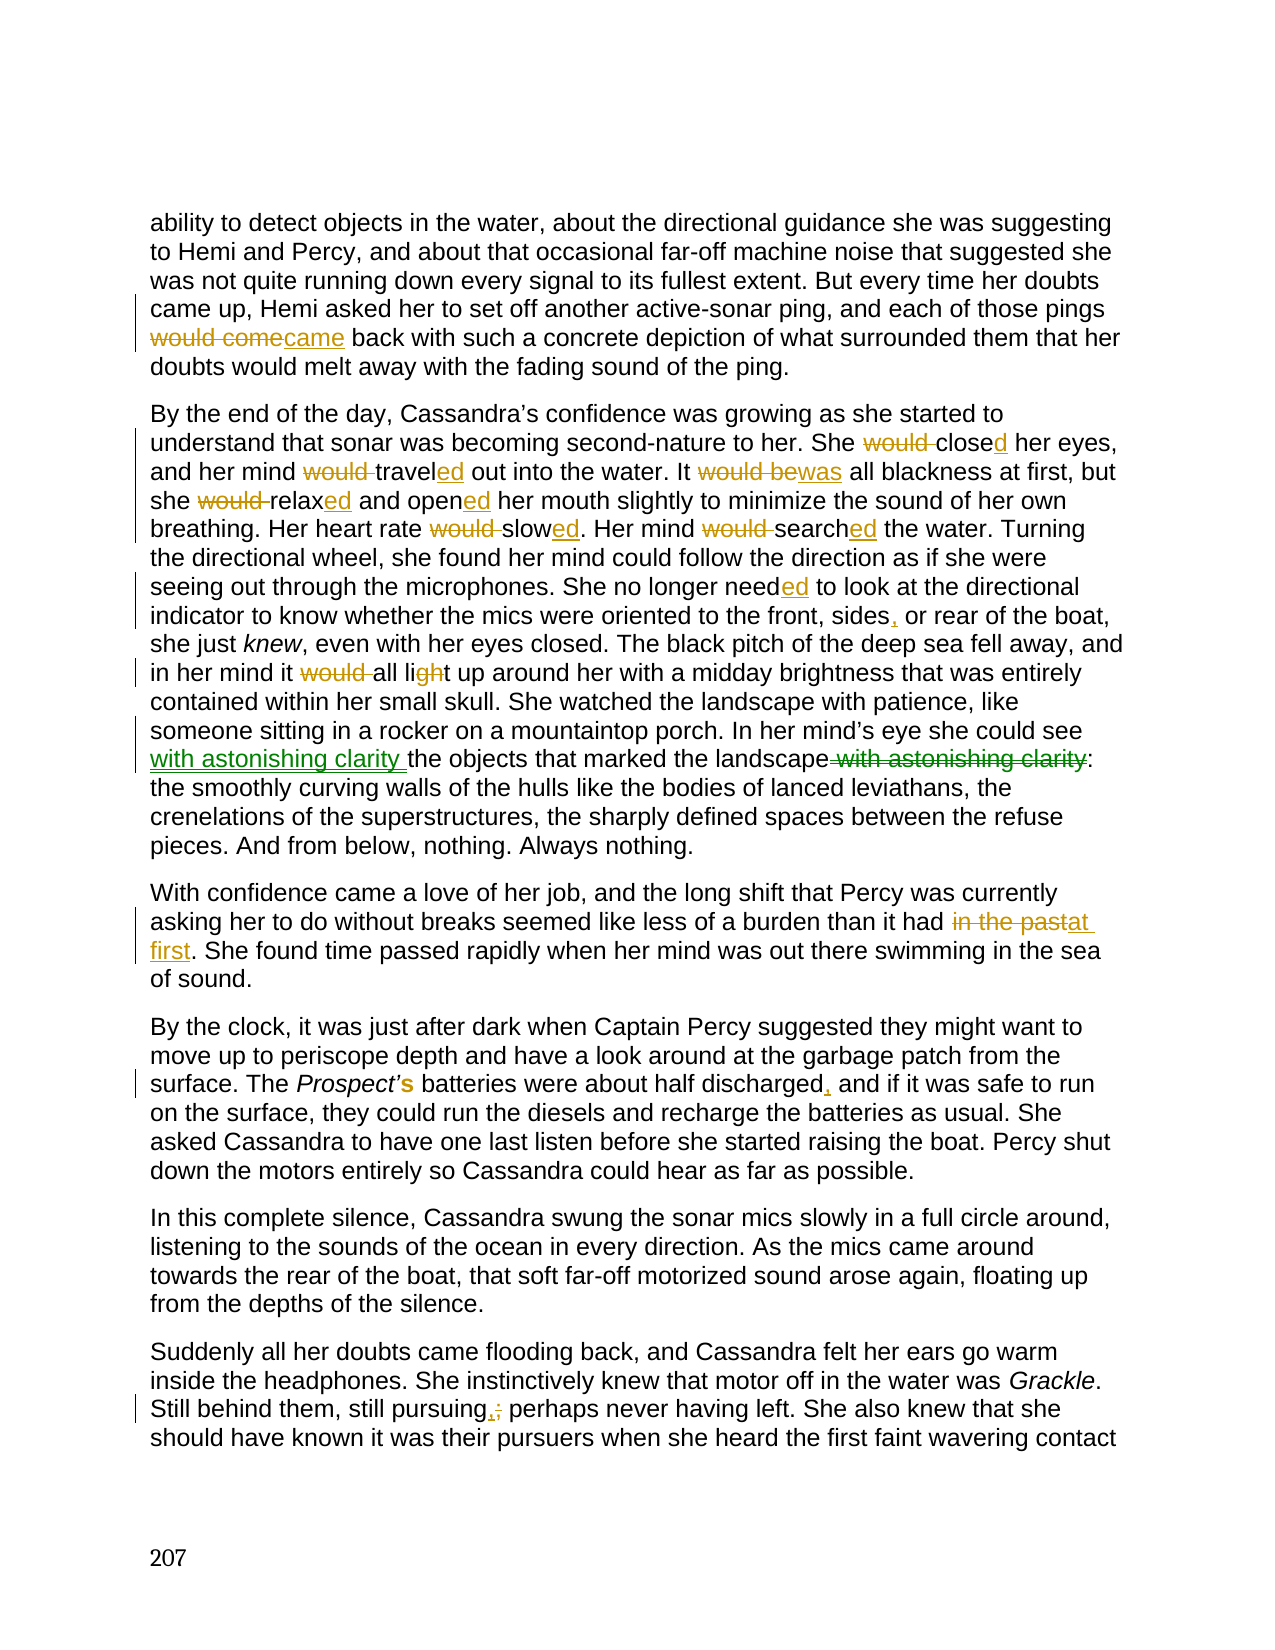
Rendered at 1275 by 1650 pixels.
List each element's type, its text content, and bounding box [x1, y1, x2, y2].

text With confidence came a love of her job, and the long shift that Percy was currently asking her to do without breaks seemed like less of a burden than it had at first. She found time passed rapidly when her mind was out there swimming in the sea of sound. [150, 878, 1125, 993]
text By the clock, it was just after dark when Captain Percy suggested they might want to move up to periscope depth and have a look around at the garbage patch from the surface. The Prospect’s batteries were about half discharged, and if it was safe to run on the surface, they could run the diesels and recharge the batteries as usual. She asked Cassandra to have one last listen before she started raising the boat. Percy shut down the motors entirely so Cassandra could hear as far as possible. [150, 1012, 1125, 1184]
text By the end of the day, Cassandra’s confidence was growing as she started to understand that sonar was becoming second-nature to her. She closed her eyes, and her mind traveled out into the water. It was all blackness at first, but she relaxed and opened her mouth slightly to minimize the sound of her own breathing. Her heart rate slowed. Her mind searched the water. Turning the directional wheel, she found her mind could follow the direction as if she were seeing out through the microphones. She no longer needed to look at the directional indicator to know whether the mics were oriented to the front, sides, or rear of the boat, she just knew, even with her eyes closed. The black pitch of the deep sea fell away, and in her mind it all lit up around her with a midday brightness that was entirely contained within her small skull. She watched the landscape with patience, like someone sitting in a rocker on a mountaintop porch. In her mind’s eye she could see with astonishing clarity the objects that marked the landscape: the smoothly curving walls of the hulls like the bodies of lanced leviathans, the crenelations of the superstructures, the sharply defined spaces between the refuse pieces. And from below, nothing. Always nothing. [150, 399, 1125, 859]
text Suddenly all her doubts came flooding back, and Cassandra felt her ears go warm inside the headphones. She instinctively knew that motor off in the water was Grackle. Still behind them, still pursuing, perhaps never having left. She also knew that she should have known it was their pursuers when she heard the first faint wavering contact [150, 1337, 1125, 1452]
text ability to detect objects in the water, about the directional guidance she was suggesting to Hemi and Percy, and about that occasional far-off machine noise that suggested she was not quite running down every signal to its fullest extent. But every time her doubts came up, Hemi asked her to set off another active-sonar ping, and each of those pings came back with such a concrete depiction of what surrounded them that her doubts would melt away with the fading sound of the ping. [150, 208, 1125, 381]
text In this complete silence, Cassandra swung the sonar mics slowly in a full circle around, listening to the sounds of the ocean in every direction. As the mics came around towards the rear of the boat, that soft far-off motorized sound arose again, floating up from the depths of the silence. [150, 1203, 1125, 1318]
